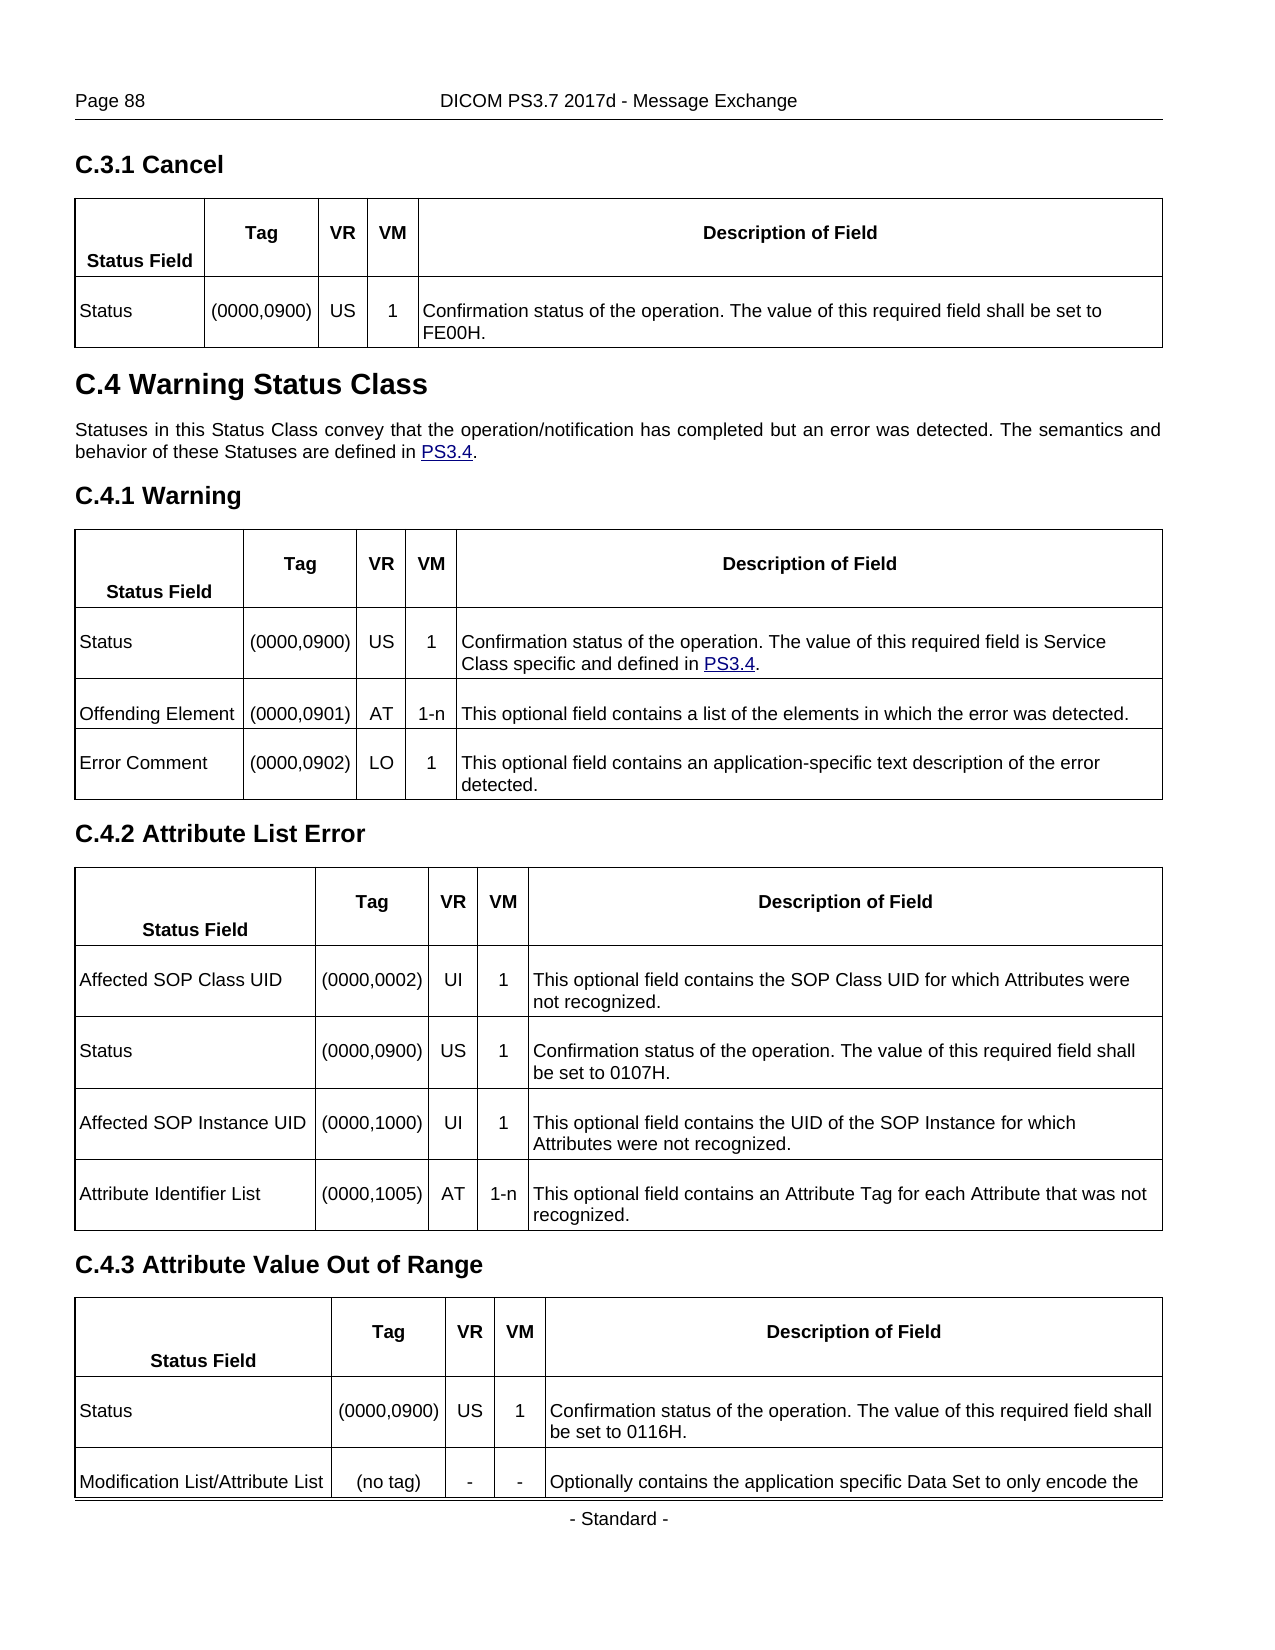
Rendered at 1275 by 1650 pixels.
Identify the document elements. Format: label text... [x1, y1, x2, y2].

table_cell Attribute Identifier List [76, 1160, 315, 1230]
table_header VR [357, 530, 405, 607]
table_header Status Field [76, 530, 243, 607]
table_cell Status [76, 277, 204, 347]
text C.3.1 Cancel [75, 150, 1162, 179]
table_header VM [406, 530, 456, 607]
table_cell AT [429, 1160, 477, 1230]
table_cell - [446, 1448, 494, 1497]
table_cell 1 [478, 1089, 528, 1159]
table_cell 1-n [478, 1160, 528, 1230]
table_cell (0000,1005) [316, 1160, 428, 1230]
table_cell This optional field contains an Attribute Tag for each Attribute that was not recognized. [529, 1160, 1162, 1230]
table_cell Confirmation status of the operation. The value of this required field shall be set to 0116H. [546, 1377, 1162, 1447]
table_cell (0000,0900) [205, 277, 318, 347]
table_cell Affected SOP Class UID [76, 946, 315, 1016]
table_cell US [446, 1377, 494, 1447]
table_cell UI [429, 946, 477, 1016]
table_header Tag [332, 1298, 445, 1376]
table_cell Status [76, 1017, 315, 1087]
table_cell (no tag) [332, 1448, 445, 1497]
table_cell US [429, 1017, 477, 1087]
table_header VR [319, 199, 367, 276]
table_header VM [368, 199, 418, 276]
table_header Description of Field [419, 199, 1162, 276]
table_header VR [429, 868, 477, 945]
text C.4.3 Attribute Value Out of Range [75, 1250, 1162, 1278]
table_cell (0000,0902) [244, 729, 356, 799]
table_cell This optional field contains the UID of the SOP Instance for which Attributes were not recognized. [529, 1089, 1162, 1159]
table_cell Confirmation status of the operation. The value of this required field is Service Class specific and defined in PS3.4. [457, 608, 1162, 678]
table_cell Status [76, 608, 243, 678]
table_cell UI [429, 1089, 477, 1159]
table_cell This optional field contains an application-specific text description of the error detected. [457, 729, 1162, 799]
table_cell LO [357, 729, 405, 799]
table_cell 1 [478, 946, 528, 1016]
table_header Status Field [76, 1298, 331, 1376]
table_header Description of Field [546, 1298, 1162, 1376]
table_cell Error Comment [76, 729, 243, 799]
table_header Status Field [76, 868, 315, 945]
table_header VM [495, 1298, 545, 1376]
table_cell Confirmation status of the operation. The value of this required field shall be set to FE00H. [419, 277, 1162, 347]
text C.4.2 Attribute List Error [75, 819, 1162, 848]
table_cell US [319, 277, 367, 347]
table_cell (0000,0900) [244, 608, 356, 678]
table_cell - [495, 1448, 545, 1497]
table_cell (0000,0901) [244, 679, 356, 728]
table_cell AT [357, 679, 405, 728]
table_cell Affected SOP Instance UID [76, 1089, 315, 1159]
table_cell 1 [478, 1017, 528, 1087]
table_cell 1-n [406, 679, 456, 728]
table_header Status Field [76, 199, 204, 276]
table_cell Optionally contains the application specific Data Set to only encode the [546, 1448, 1162, 1497]
table_header VM [478, 868, 528, 945]
table_cell 1 [406, 729, 456, 799]
table_header Tag [316, 868, 428, 945]
table_cell (0000,0002) [316, 946, 428, 1016]
table_header Description of Field [529, 868, 1162, 945]
table_header VR [446, 1298, 494, 1376]
table_cell This optional field contains the SOP Class UID for which Attributes were not recognized. [529, 946, 1162, 1016]
table_header Tag [205, 199, 318, 276]
table_cell Offending Element [76, 679, 243, 728]
table_cell 1 [406, 608, 456, 678]
table_cell Status [76, 1377, 331, 1447]
table_cell 1 [368, 277, 418, 347]
text Statuses in this Status Class convey that the operation/notification has completed but an error was detected. The semantics and behavior of these Statuses are defined in PS3.4. [75, 419, 1162, 462]
text C.4 Warning Status Class [75, 367, 1162, 401]
table_cell Modification List/Attribute List [76, 1448, 331, 1497]
table_cell (0000,1000) [316, 1089, 428, 1159]
table_cell (0000,0900) [332, 1377, 445, 1447]
table_cell (0000,0900) [316, 1017, 428, 1087]
table_header Description of Field [457, 530, 1162, 607]
table_cell Confirmation status of the operation. The value of this required field shall be set to 0107H. [529, 1017, 1162, 1087]
table_cell US [357, 608, 405, 678]
table_header Tag [244, 530, 356, 607]
table_cell This optional field contains a list of the elements in which the error was detected. [457, 679, 1162, 728]
table_cell 1 [495, 1377, 545, 1447]
text C.4.1 Warning [75, 481, 1162, 510]
